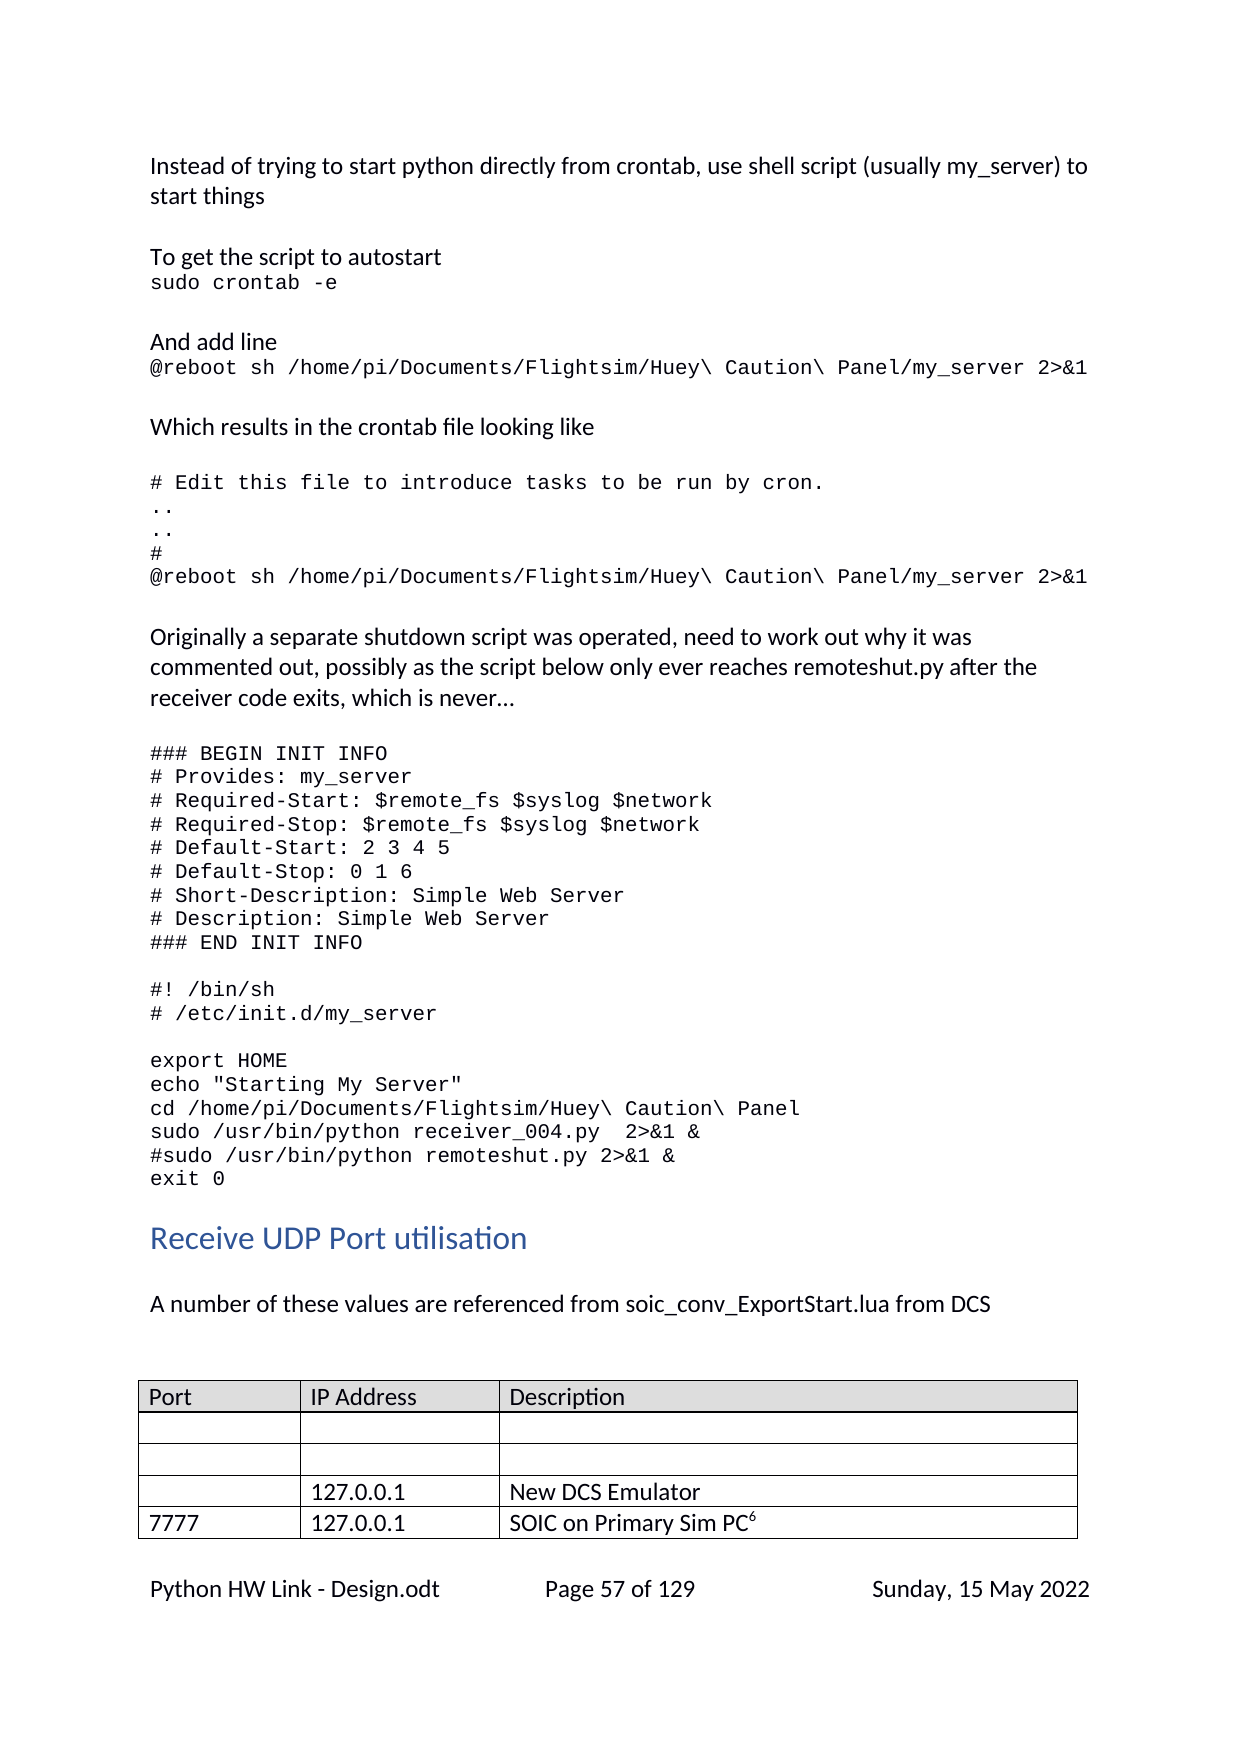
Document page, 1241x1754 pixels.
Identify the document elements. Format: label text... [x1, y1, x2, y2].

table_cell [301, 1444, 499, 1474]
text ### BEGIN INIT INFO [150, 743, 1090, 766]
text # Required-Start: $remote_fs $syslog $network [150, 790, 1090, 814]
text @reboot sh /home/pi/Documents/Flightsim/Huey\ Caution\ Panel/my_server 2>&1 [150, 357, 1090, 380]
text #! /bin/sh [150, 979, 1090, 1003]
text # /etc/init.d/my_server [150, 1003, 1090, 1027]
table_cell [500, 1444, 1077, 1474]
text Originally a separate shutdown script was operated, need to work out why it was commented out, possibly as the script below only ever reaches remoteshut.py after the receiver code exits, which is never… [150, 621, 1090, 712]
text sudo /usr/bin/python receiver_004.py 2>&1 & [150, 1121, 1090, 1145]
text # [150, 543, 1090, 567]
text Instead of trying to start python directly from crontab, use shell script (usually my_server) to [150, 150, 1090, 181]
table_cell [301, 1413, 499, 1443]
text cd /home/pi/Documents/Flightsim/Huey\ Caution\ Panel [150, 1097, 1090, 1121]
text A number of these values are referenced from soic_conv_ExportStart.lua from DCS [150, 1288, 1090, 1319]
text # Provides: my_server [150, 766, 1090, 790]
table_cell 7777 [139, 1507, 300, 1538]
table_cell [139, 1476, 300, 1506]
table_header Description [500, 1381, 1077, 1411]
text .. [150, 519, 1090, 543]
table_cell New DCS Emulator [500, 1476, 1077, 1506]
text # Description: Simple Web Server [150, 908, 1090, 932]
table_cell 127.0.0.1 [301, 1476, 499, 1506]
text ### END INIT INFO [150, 932, 1090, 956]
table_cell [139, 1444, 300, 1474]
table_cell [139, 1413, 300, 1443]
text # Required-Stop: $remote_fs $syslog $network [150, 814, 1090, 837]
table_header IP Address [301, 1381, 499, 1411]
subtitle Receive UDP Port utilisation [150, 1217, 1090, 1258]
table_cell [500, 1413, 1077, 1443]
table_cell SOIC on Primary Sim PC [500, 1507, 1077, 1538]
table_cell 127.0.0.1 [301, 1507, 499, 1538]
text #sudo /usr/bin/python remoteshut.py 2>&1 & [150, 1145, 1090, 1168]
text exit 0 [150, 1168, 1090, 1192]
text echo "Starting My Server" [150, 1074, 1090, 1097]
text # Edit this file to introduce tasks to be run by cron. [150, 472, 1090, 496]
text # Default-Stop: 0 1 6 [150, 861, 1090, 885]
table_header Port [139, 1381, 300, 1411]
text To get the script to autostart [150, 242, 1090, 272]
text # Default-Start: 2 3 4 5 [150, 837, 1090, 861]
text # Short-Description: Simple Web Server [150, 885, 1090, 908]
text @reboot sh /home/pi/Documents/Flightsim/Huey\ Caution\ Panel/my_server 2>&1 [150, 567, 1090, 590]
text sudo crontab -e [150, 272, 1090, 296]
text Which results in the crontab file looking like [150, 411, 1090, 441]
text And add line [150, 326, 1090, 357]
text .. [150, 496, 1090, 519]
text start things [150, 181, 1090, 211]
text export HOME [150, 1050, 1090, 1074]
